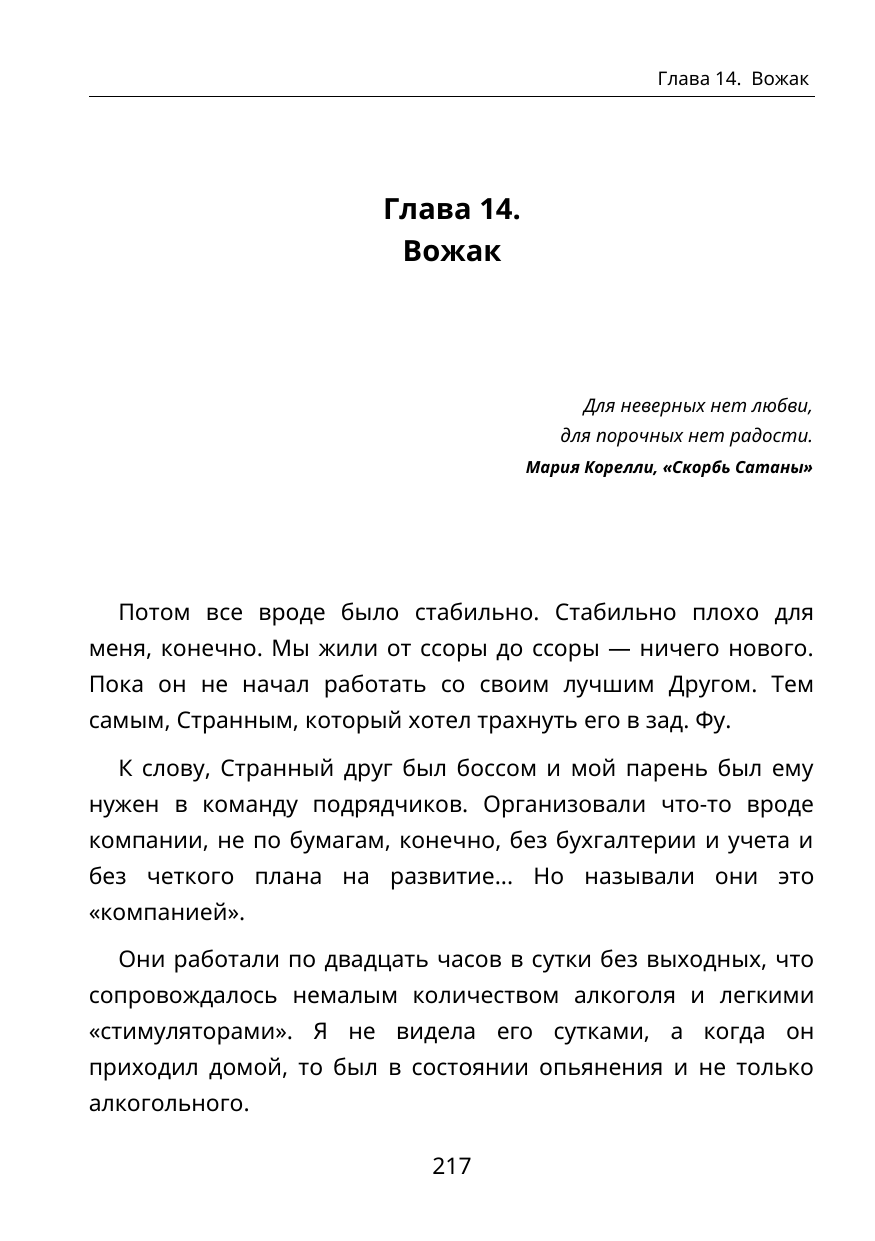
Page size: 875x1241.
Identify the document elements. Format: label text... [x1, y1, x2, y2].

text Мария Корелли, «Скорбь Сатаны» [148, 448, 815, 478]
subtitle Глава 14. Вожак [88, 185, 815, 270]
text Они работали по двадцать часов в сутки без выходных, что сопровождалось немалым количеством алкоголя и легкими «стимуляторами». Я не видела его сутками, а когда он приходил домой, то был в состоянии опьянения и не только алкогольного. [88, 943, 815, 1118]
text Потом все вроде было стабильно. Стабильно плохо для меня, конечно. Мы жили от ссоры до ссоры — ничего нового. Пока он не начал работать со своим лучшим Другом. Тем самым, Странным, который хотел трахнуть его в зад. Фу. [88, 596, 815, 735]
text Для неверных нет любви, [236, 388, 815, 418]
text К слову, Странный друг был боссом и мой парень был ему нужен в команду подрядчиков. Организовали что-то вроде компании, не по бумагам, конечно, без бухгалтерии и учета и без четкого плана на развитие... Но называли они это «компанией». [88, 752, 815, 927]
text для порочных нет радости. [236, 418, 815, 448]
